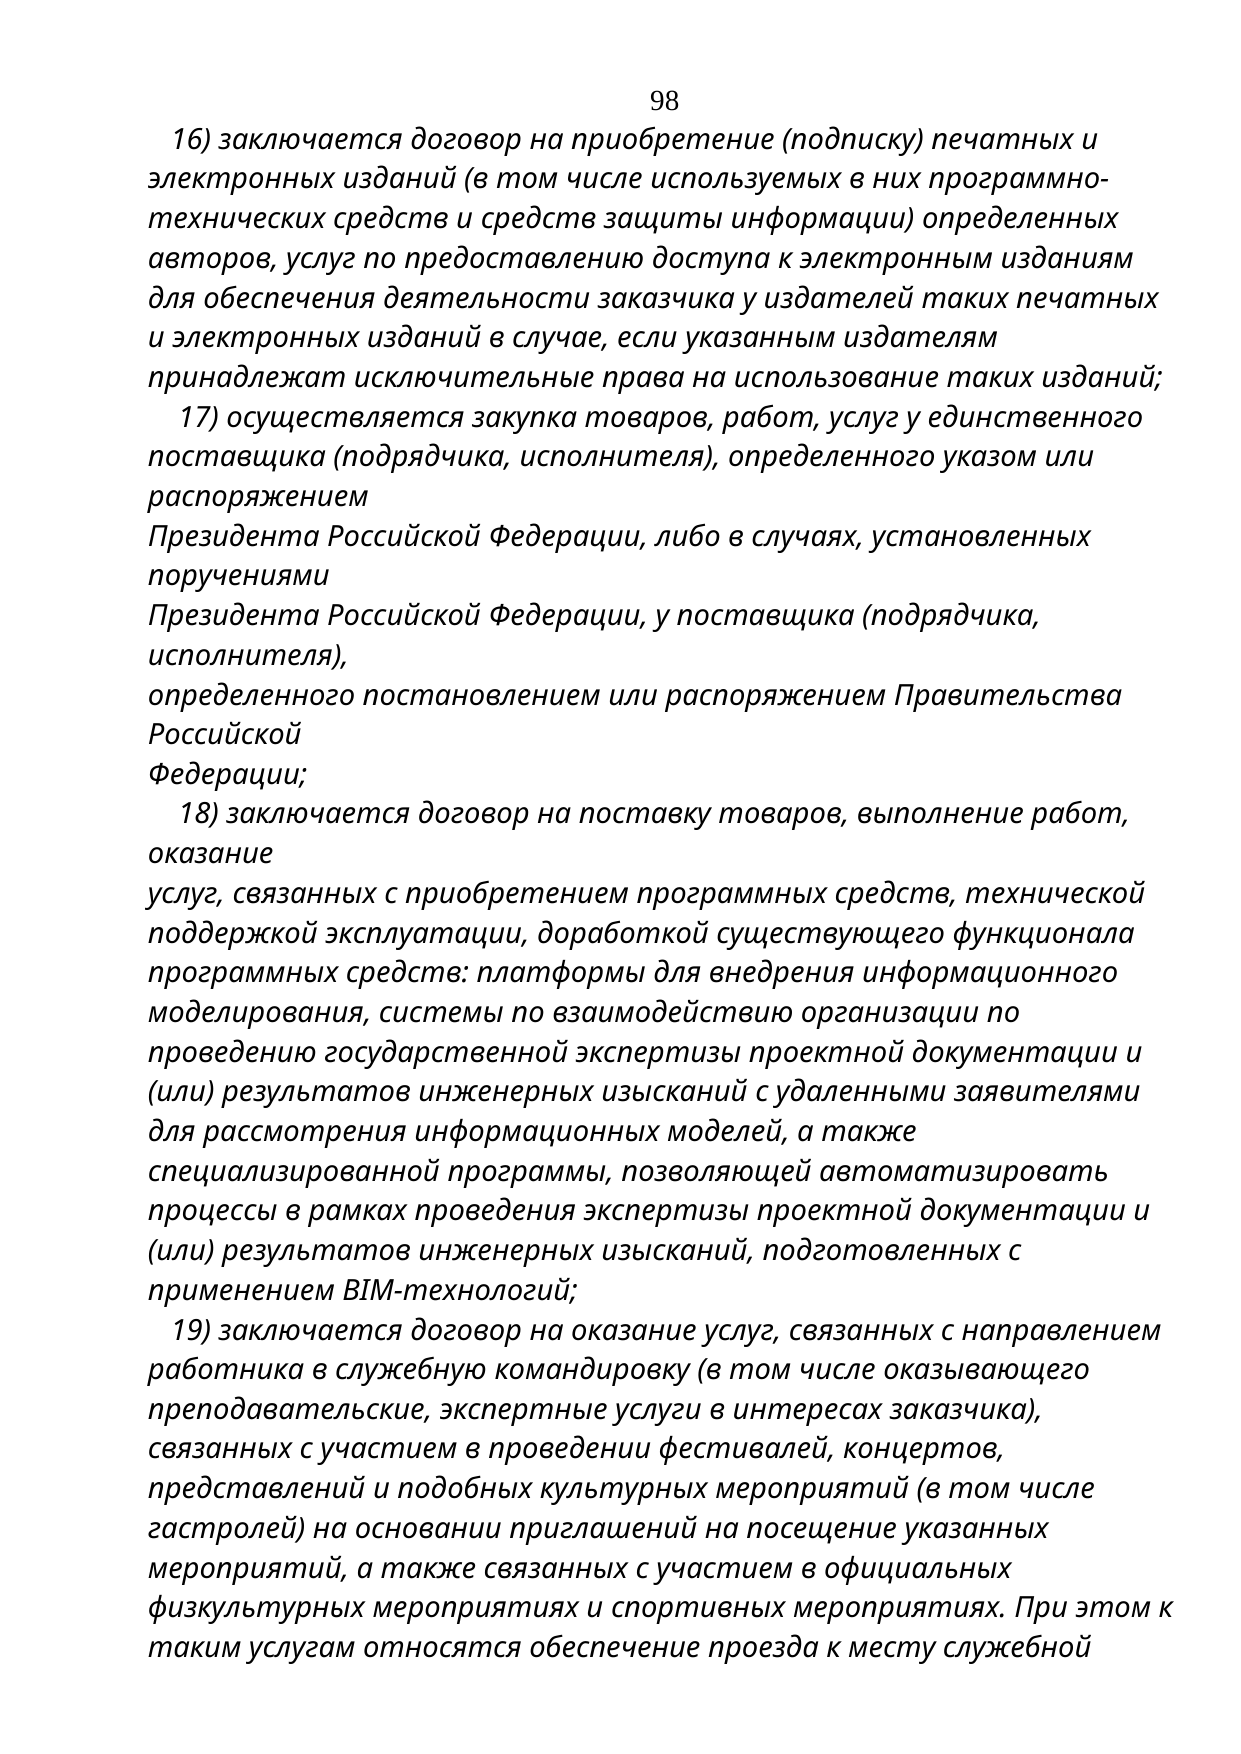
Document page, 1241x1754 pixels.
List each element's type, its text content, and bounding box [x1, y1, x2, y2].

text 17) осуществляется закупка товаров, работ, услуг у единственного поставщика (подрядчика, исполнителя), определенного указом или распоряжением [148, 396, 1181, 515]
text 19) заключается договор на оказание услуг, связанных с направлением [148, 1309, 1181, 1348]
text Президента Российской Федерации, у поставщика (подрядчика, исполнителя), [148, 594, 1181, 674]
text работника в служебную командировку (в том числе оказывающего преподавательские, экспертные услуги в интересах заказчика), связанных с участием в проведении фестивалей, концертов, представлений и подобных культурных мероприятий (в том числе гастролей) на основании приглашений на посещение указанных мероприятий, а также связанных с участием в официальных физкультурных мероприятиях и спортивных мероприятиях. При этом к таким услугам относятся обеспечение проезда к месту служебной [148, 1348, 1181, 1666]
text определенного постановлением или распоряжением Правительства Российской [148, 674, 1181, 753]
text услуг, связанных с приобретением программных средств, технической поддержкой эксплуатации, доработкой существующего функционала программных средств: платформы для внедрения информационного моделирования, системы по взаимодействию организации по проведению государственной экспертизы проектной документации и (или) результатов инженерных изысканий с удаленными заявителями для рассмотрения информационных моделей, а также специализированной программы, позволяющей автоматизировать процессы в рамках проведения экспертизы проектной документации и (или) результатов инженерных изысканий, подготовленных с применением BIM-технологий; [148, 872, 1181, 1309]
text Президента Российской Федерации, либо в случаях, установленных поручениями [148, 515, 1181, 594]
text 18) заключается договор на поставку товаров, выполнение работ, оказание [148, 793, 1181, 872]
text Федерации; [148, 753, 1181, 793]
text 16) заключается договор на приобретение (подписку) печатных и электронных изданий (в том числе используемых в них программно-технических средств и средств защиты информации) определенных авторов, услуг по предоставлению доступа к электронным изданиям для обеспечения деятельности заказчика у издателей таких печатных и электронных изданий в случае, если указанным издателям принадлежат исключительные права на использование таких изданий; [148, 118, 1181, 396]
